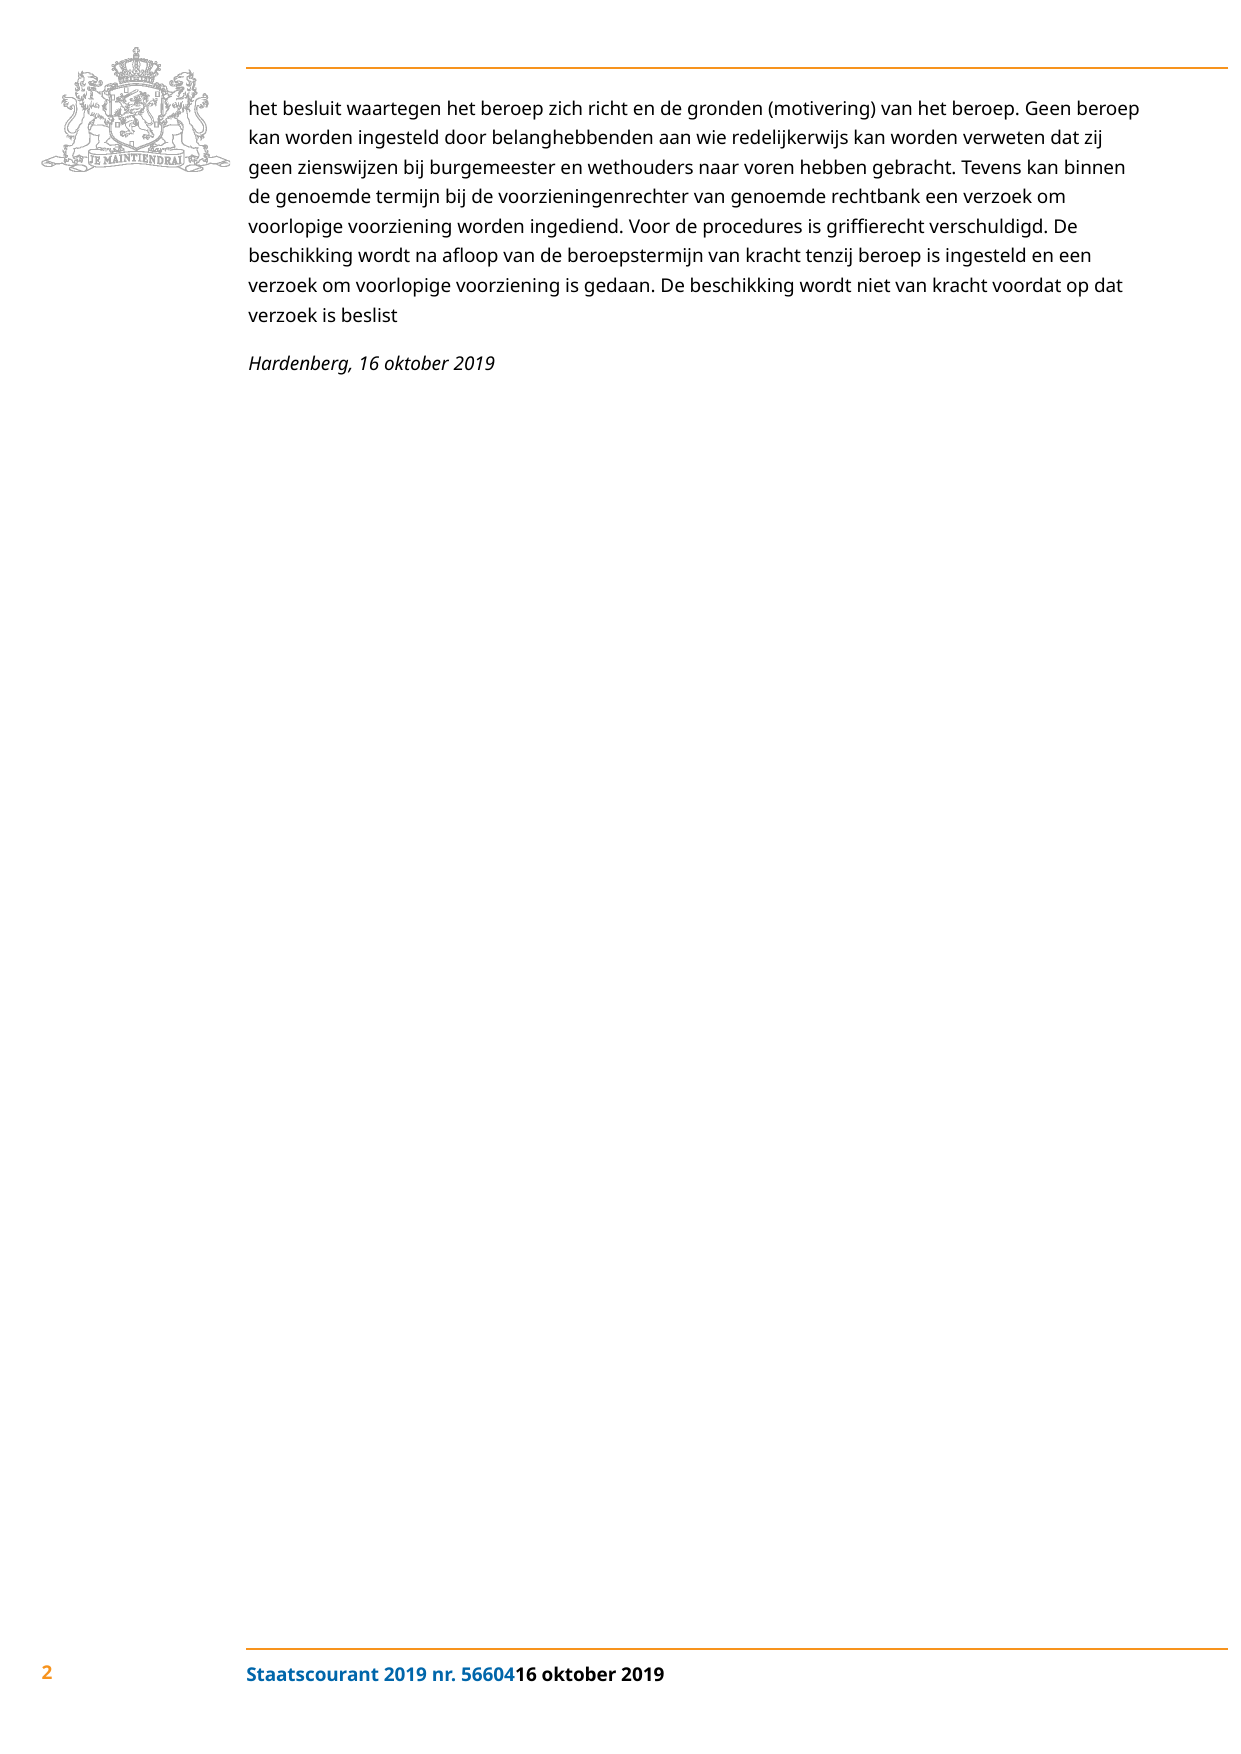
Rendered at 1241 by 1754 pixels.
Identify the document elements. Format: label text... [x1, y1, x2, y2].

text Hardenberg, 16 oktober 2019 [248, 350, 1152, 375]
picture [41, 47, 231, 172]
text het besluit waartegen het beroep zich richt en de gronden (motivering) van het beroep. Geen beroep kan worden ingesteld door belanghebbenden aan wie redelijkerwijs kan worden verweten dat zij geen zienswijzen bij burgemeester en wethouders naar voren hebben gebracht. Tevens kan binnen de genoemde termijn bij de voorzieningenrechter van genoemde rechtbank een verzoek om voorlopige voorziening worden ingediend. Voor de procedures is griffierecht verschuldigd. De beschikking wordt na afloop van de beroepstermijn van kracht tenzij beroep is ingesteld en een verzoek om voorlopige voorziening is gedaan. De beschikking wordt niet van kracht voordat op dat verzoek is beslist [248, 95, 1152, 328]
